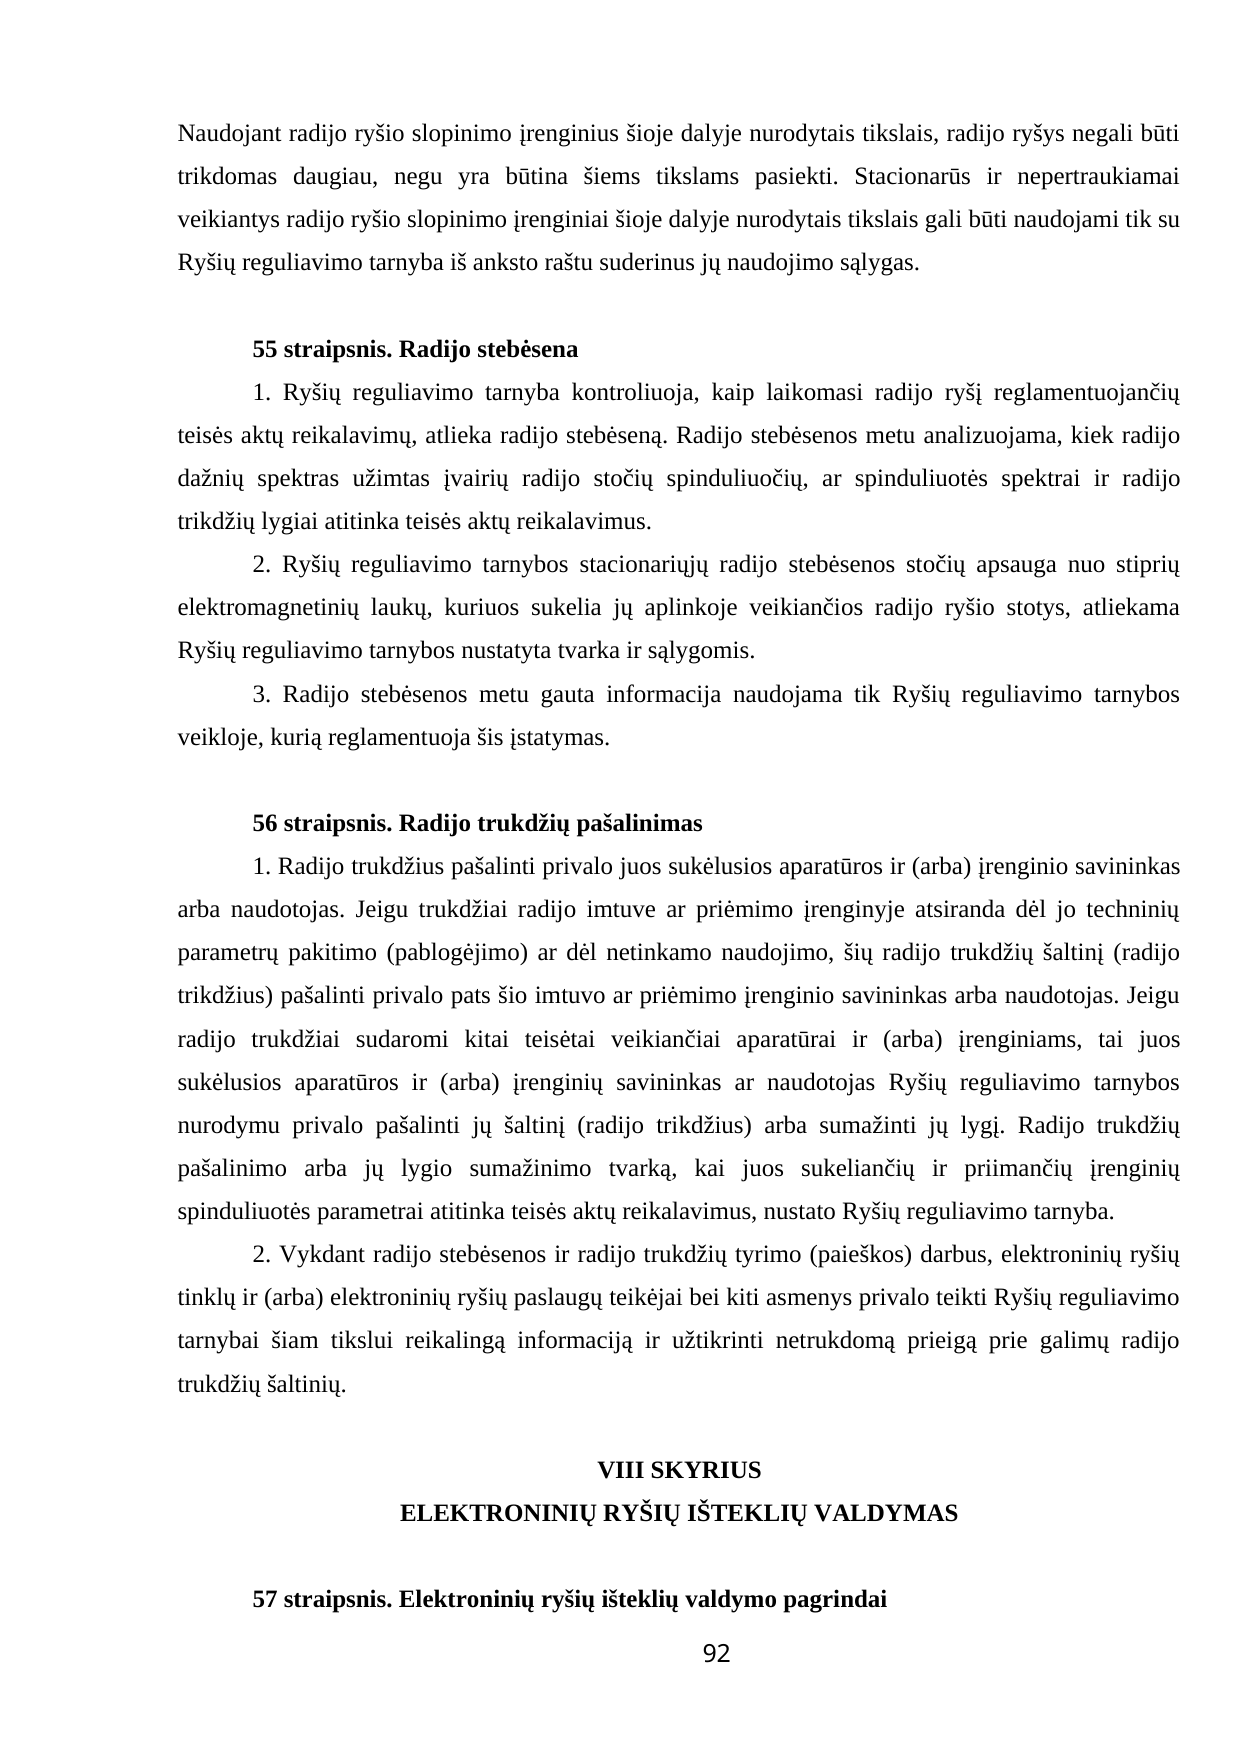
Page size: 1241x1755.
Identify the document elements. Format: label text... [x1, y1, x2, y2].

text 2. Vykdant radijo stebėsenos ir radijo trukdžių tyrimo (paieškos) darbus, elektroninių ryšių tinklų ir (arba) elektroninių ryšių paslaugų teikėjai bei kiti asmenys privalo teikti Ryšių reguliavimo tarnybai šiam tikslui reikalingą informaciją ir užtikrinti netrukdomą prieigą prie galimų radijo trukdžių šaltinių. [177, 1239, 1181, 1397]
text 1. Radijo trukdžius pašalinti privalo juos sukėlusios aparatūros ir (arba) įrenginio savininkas arba naudotojas. Jeigu trukdžiai radijo imtuve ar priėmimo įrenginyje atsiranda dėl jo techninių parametrų pakitimo (pablogėjimo) ar dėl netinkamo naudojimo, šių radijo trukdžių šaltinį (radijo trikdžius) pašalinti privalo pats šio imtuvo ar priėmimo įrenginio savininkas arba naudotojas. Jeigu radijo trukdžiai sudaromi kitai teisėtai veikiančiai aparatūrai ir (arba) įrenginiams, tai juos sukėlusios aparatūros ir (arba) įrenginių savininkas ar naudotojas Ryšių reguliavimo tarnybos nurodymu privalo pašalinti jų šaltinį (radijo trikdžius) arba sumažinti jų lygį. Radijo trukdžių pašalinimo arba jų lygio sumažinimo tvarką, kai juos sukeliančių ir priimančių įrenginių spinduliuotės parametrai atitinka teisės aktų reikalavimus, nustato Ryšių reguliavimo tarnyba. [177, 851, 1181, 1225]
text 2. Ryšių reguliavimo tarnybos stacionariųjų radijo stebėsenos stočių apsauga nuo stiprių elektromagnetinių laukų, kuriuos sukelia jų aplinkoje veikiančios radijo ryšio stotys, atliekama Ryšių reguliavimo tarnybos nustatyta tvarka ir sąlygomis. [177, 549, 1181, 664]
text ELEKTRONINIŲ RYŠIŲ IŠTEKLIŲ VALDYMAS [177, 1498, 1181, 1527]
text VIII SKYRIUS [177, 1455, 1181, 1484]
text Naudojant radijo ryšio slopinimo įrenginius šioje dalyje nurodytais tikslais, radijo ryšys negali būti trikdomas daugiau, negu yra būtina šiems tikslams pasiekti. Stacionarūs ir nepertraukiamai veikiantys radijo ryšio slopinimo įrenginiai šioje dalyje nurodytais tikslais gali būti naudojami tik su Ryšių reguliavimo tarnyba iš anksto raštu suderinus jų naudojimo sąlygas. [177, 118, 1181, 276]
text 57 straipsnis. Elektroninių ryšių išteklių valdymo pagrindai [177, 1584, 1181, 1613]
text 1. Ryšių reguliavimo tarnyba kontroliuoja, kaip laikomasi radijo ryšį reglamentuojančių teisės aktų reikalavimų, atlieka radijo stebėseną. Radijo stebėsenos metu analizuojama, kiek radijo dažnių spektras užimtas įvairių radijo stočių spinduliuočių, ar spinduliuotės spektrai ir radijo trikdžių lygiai atitinka teisės aktų reikalavimus. [177, 377, 1181, 535]
text 56 straipsnis. Radijo trukdžių pašalinimas [177, 808, 1181, 837]
text 3. Radijo stebėsenos metu gauta informacija naudojama tik Ryšių reguliavimo tarnybos veikloje, kurią reglamentuoja šis įstatymas. [177, 679, 1181, 751]
text 55 straipsnis. Radijo stebėsena [177, 334, 1181, 362]
